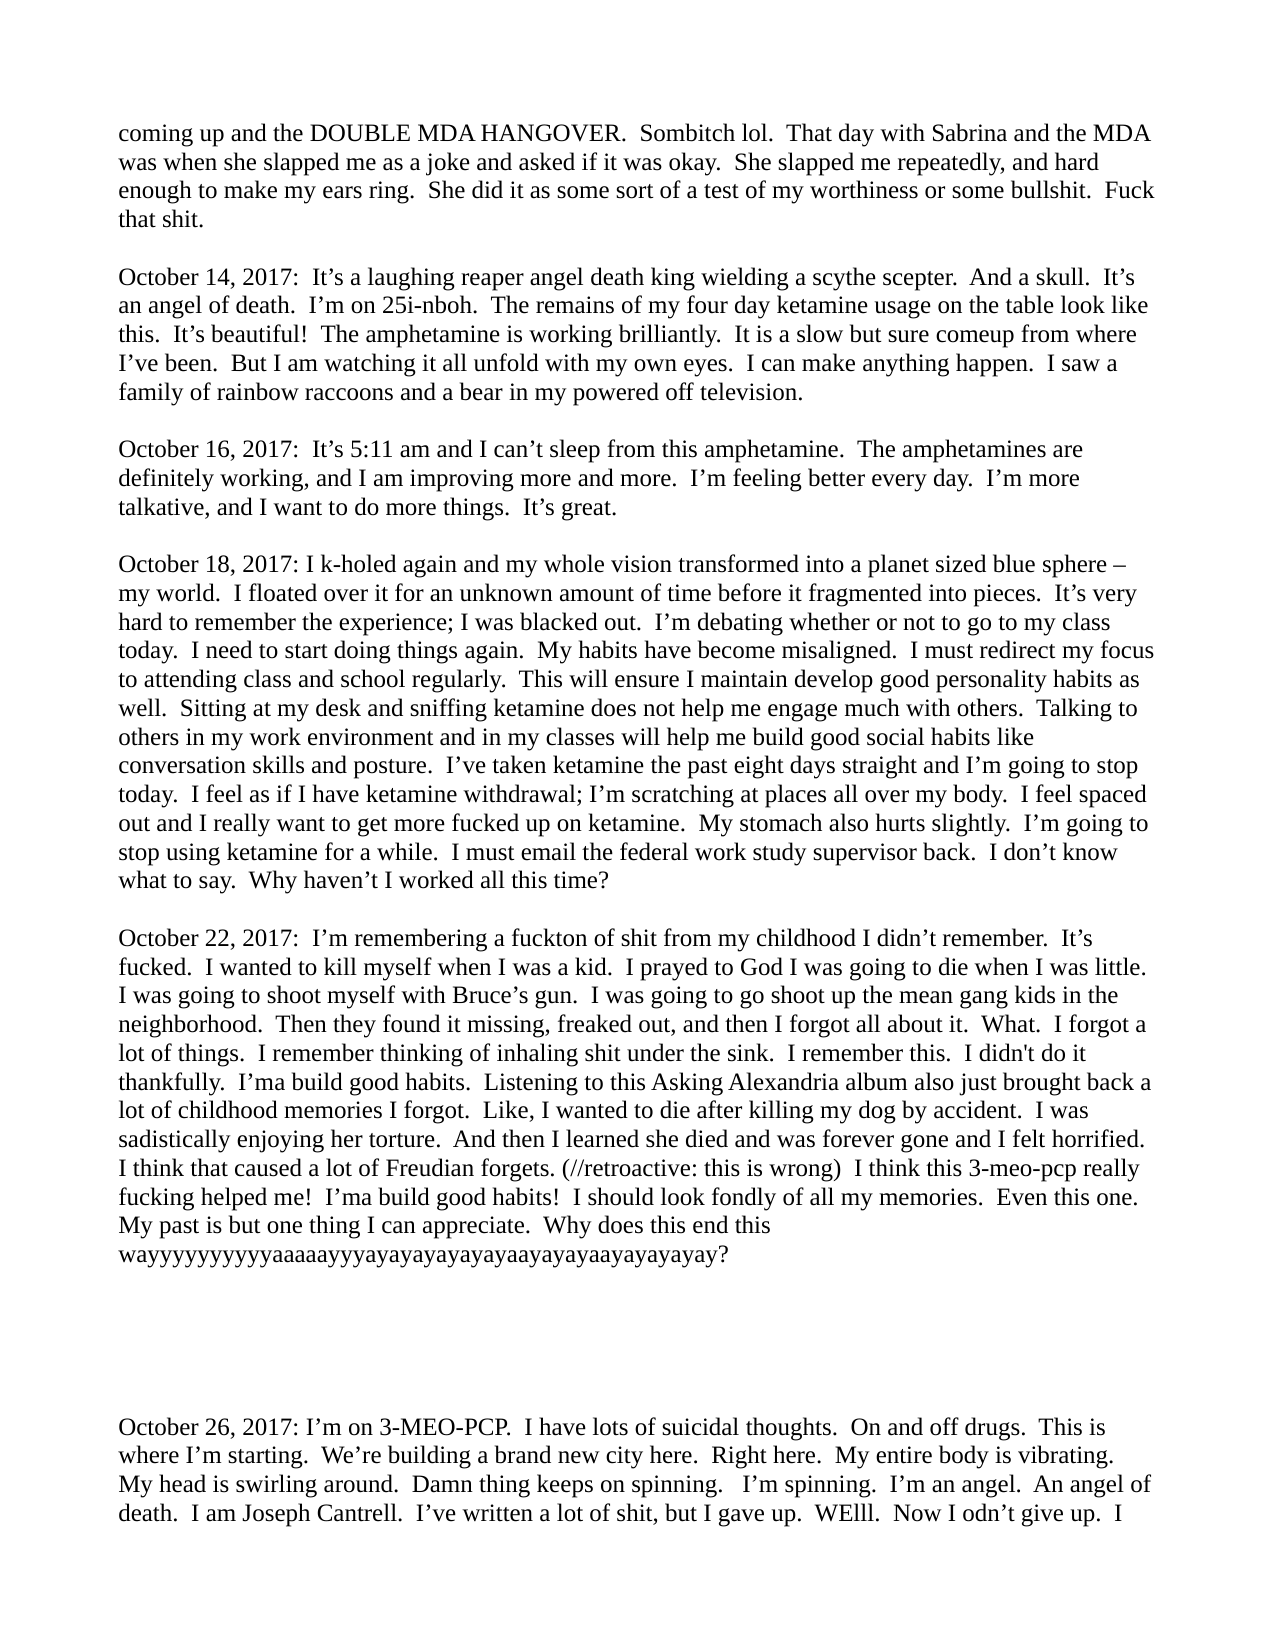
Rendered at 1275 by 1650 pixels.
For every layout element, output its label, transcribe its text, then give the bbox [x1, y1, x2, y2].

text coming up and the DOUBLE MDA HANGOVER. Sombitch lol. That day with Sabrina and the MDA was when she slapped me as a joke and asked if it was okay. She slapped me repeatedly, and hard enough to make my ears ring. She did it as some sort of a test of my worthiness or some bullshit. Fuck that shit. [118, 118, 1157, 233]
text October 22, 2017: I’m remembering a fuckton of shit from my childhood I didn’t remember. It’s fucked. I wanted to kill myself when I was a kid. I prayed to God I was going to die when I was little. I was going to shoot myself with Bruce’s gun. I was going to go shoot up the mean gang kids in the neighborhood. Then they found it missing, freaked out, and then I forgot all about it. What. I forgot a lot of things. I remember thinking of inhaling shit under the sink. I remember this. I didn't do it thankfully. I’ma build good habits. Listening to this Asking Alexandria album also just brought back a lot of childhood memories I forgot. Like, I wanted to die after killing my dog by accident. I was sadistically enjoying her torture. And then I learned she died and was forever gone and I felt horrified. I think that caused a lot of Freudian forgets. (//retroactive: this is wrong) I think this 3-meo-pcp really fucking helped me! I’ma build good habits! I should look fondly of all my memories. Even this one. My past is but one thing I can appreciate. Why does this end this wayyyyyyyyyyaaaaayyyayayayayayayaayayayaayayayayay? [118, 923, 1157, 1268]
text October 18, 2017: I k-holed again and my whole vision transformed into a planet sized blue sphere – my world. I floated over it for an unknown amount of time before it fragmented into pieces. It’s very hard to remember the experience; I was blacked out. I’m debating whether or not to go to my class today. I need to start doing things again. My habits have become misaligned. I must redirect my focus to attending class and school regularly. This will ensure I maintain develop good personality habits as well. Sitting at my desk and sniffing ketamine does not help me engage much with others. Talking to others in my work environment and in my classes will help me build good social habits like conversation skills and posture. I’ve taken ketamine the past eight days straight and I’m going to stop today. I feel as if I have ketamine withdrawal; I’m scratching at places all over my body. I feel spaced out and I really want to get more fucked up on ketamine. My stomach also hurts slightly. I’m going to stop using ketamine for a while. I must email the federal work study supervisor back. I don’t know what to say. Why haven’t I worked all this time? [118, 549, 1157, 894]
text October 14, 2017: It’s a laughing reaper angel death king wielding a scythe scepter. And a skull. It’s an angel of death. I’m on 25i-nboh. The remains of my four day ketamine usage on the table look like this. It’s beautiful! The amphetamine is working brilliantly. It is a slow but sure comeup from where I’ve been. But I am watching it all unfold with my own eyes. I can make anything happen. I saw a family of rainbow raccoons and a bear in my powered off television. [118, 262, 1157, 406]
text October 26, 2017: I’m on 3-MEO-PCP. I have lots of suicidal thoughts. On and off drugs. This is where I’m starting. We’re building a brand new city here. Right here. My entire body is vibrating. My head is swirling around. Damn thing keeps on spinning. I’m spinning. I’m an angel. An angel of death. I am Joseph Cantrell. I’ve written a lot of shit, but I gave up. WElll. Now I odn’t give up. I [118, 1412, 1157, 1527]
text October 16, 2017: It’s 5:11 am and I can’t sleep from this amphetamine. The amphetamines are definitely working, and I am improving more and more. I’m feeling better every day. I’m more talkative, and I want to do more things. It’s great. [118, 434, 1157, 521]
